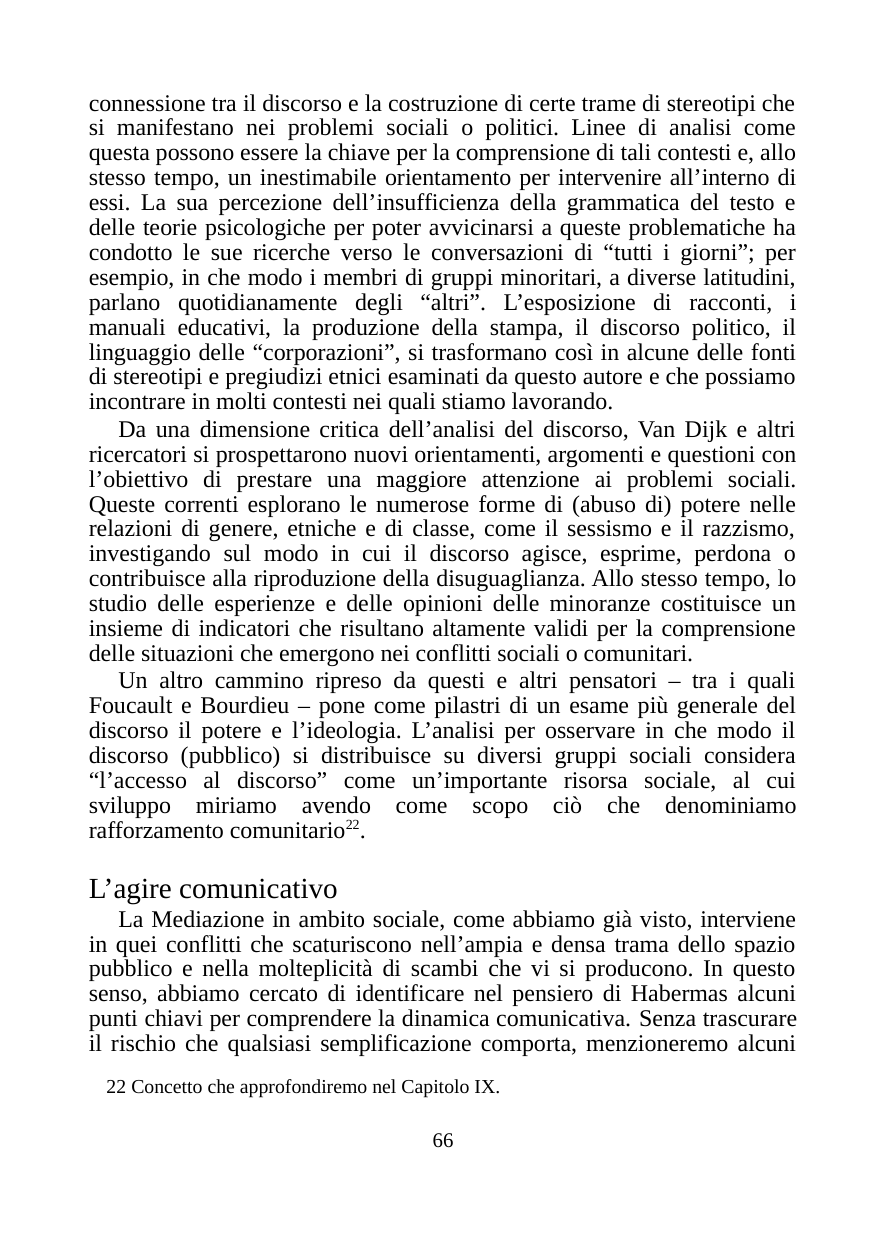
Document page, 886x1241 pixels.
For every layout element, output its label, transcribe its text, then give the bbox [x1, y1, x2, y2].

text L’agire comunicativo [88, 871, 797, 905]
text connessione tra il discorso e la costruzione di certe trame di stereotipi che si manifestano nei problemi sociali o politici. Linee di analisi come questa possono essere la chiave per la comprensione di tali contesti e, allo stesso tempo, un inestimabile orientamento per intervenire all’interno di essi. La sua percezione dell’insufficienza della grammatica del testo e delle teorie psicologiche per poter avvicinarsi a queste problematiche ha condotto le sue ricerche verso le conversazioni di “tutti i giorni”; per esempio, in che modo i membri di gruppi minoritari, a diverse latitudini, parlano quotidianamente degli “altri”. L’esposizione di racconti, i manuali educativi, la produzione della stampa, il discorso politico, il linguaggio delle “corporazioni”, si trasformano così in alcune delle fonti di stereotipi e pregiudizi etnici esaminati da questo autore e che possiamo incontrare in molti contesti nei quali stiamo lavorando. [88, 88, 797, 415]
text La Mediazione in ambito sociale, come abbiamo già visto, interviene in quei conflitti che scaturiscono nell’ampia e densa trama dello spazio pubblico e nella molteplicità di scambi che vi si producono. In questo senso, abbiamo cercato di identificare nel pensiero di Habermas alcuni punti chiavi per comprendere la dinamica comunicativa. Senza trascurare il rischio che qualsiasi semplificazione comporta, menzioneremo alcuni [88, 905, 797, 1057]
text Un altro cammino ripreso da questi e altri pensatori – tra i quali Foucault e Bourdieu – pone come pilastri di un esame più generale del discorso il potere e l’ideologia. L’analisi per osservare in che modo il discorso (pubblico) si distribuisce su diversi gruppi sociali considera “l’accesso al discorso” come un’importante risorsa sociale, al cui sviluppo miriamo avendo come scopo ciò che denominiamo rafforzamento comunitario. [88, 667, 797, 843]
text Concetto che approfondiremo nel Capitolo IX. [88, 1075, 797, 1098]
text Da una dimensione critica dell’analisi del discorso, Van Dijk e altri ricercatori si prospettarono nuovi orientamenti, argomenti e questioni con l’obiettivo di prestare una maggiore attenzione ai problemi sociali. Queste correnti esplorano le numerose forme di (abuso di) potere nelle relazioni di genere, etniche e di classe, come il sessismo e il razzismo, investigando sul modo in cui il discorso agisce, esprime, perdona o contribuisce alla riproduzione della disuguaglianza. Allo stesso tempo, lo studio delle esperienze e delle opinioni delle minoranze costituisce un insieme di indicatori che risultano altamente validi per la comprensione delle situazioni che emergono nei conflitti sociali o comunitari. [88, 415, 797, 667]
